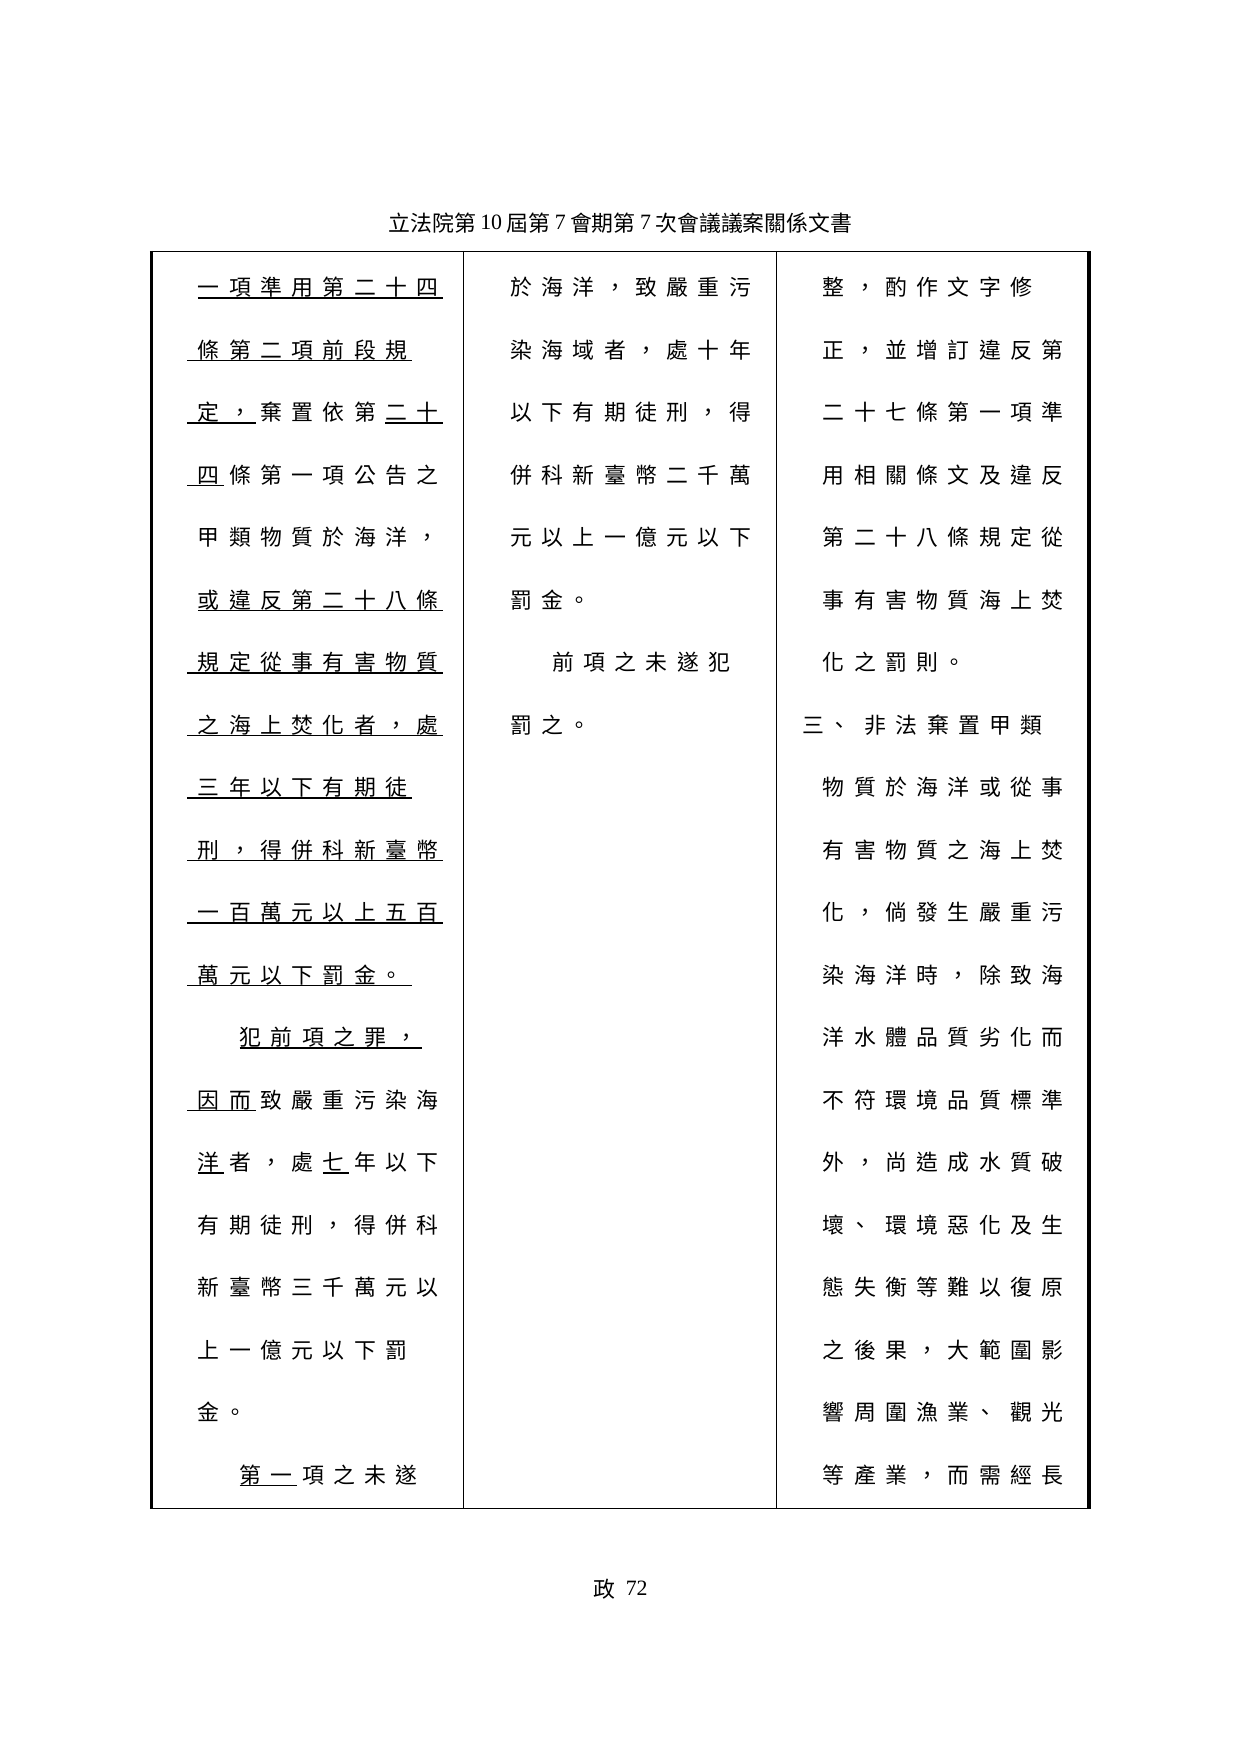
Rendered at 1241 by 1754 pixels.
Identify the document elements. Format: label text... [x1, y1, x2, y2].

table_cell 於海洋，致嚴重污染海域者，處十年以下有期徒刑，得併科新臺幣二千萬元以上一億元以下罰金。 前項之未遂犯罰之。 [464, 252, 776, 1508]
table_cell 一項準用第二十四條第二項前段規定，棄置依第二十四條第一項公告之甲類物質於海洋，或違反第二十八條規定從事有害物質之海上焚化者，處三年以下有期徒刑，得併科新臺幣一百萬元以上五百萬元以下罰金。 犯前項之罪，因而致嚴重污染海洋者，處七年以下有期徒刑，得併科新臺幣三千萬元以上一億元以下罰金。 第一項之未遂 [153, 252, 463, 1508]
table_cell 整，酌作文字修正，並增訂違反第二十七條第一項準用相關條文及違反第二十八條規定從事有害物質海上焚化之罰則。 三、非法棄置甲類物質於海洋或從事有害物質之海上焚化，倘發生嚴重污染海洋時，除致海洋水體品質劣化而不符環境品質標準外，尚造成水質破壞、環境惡化及生態失衡等難以復原之後果，大範圍影響周圍漁業、觀光等產業，而需經長 [777, 252, 1087, 1508]
